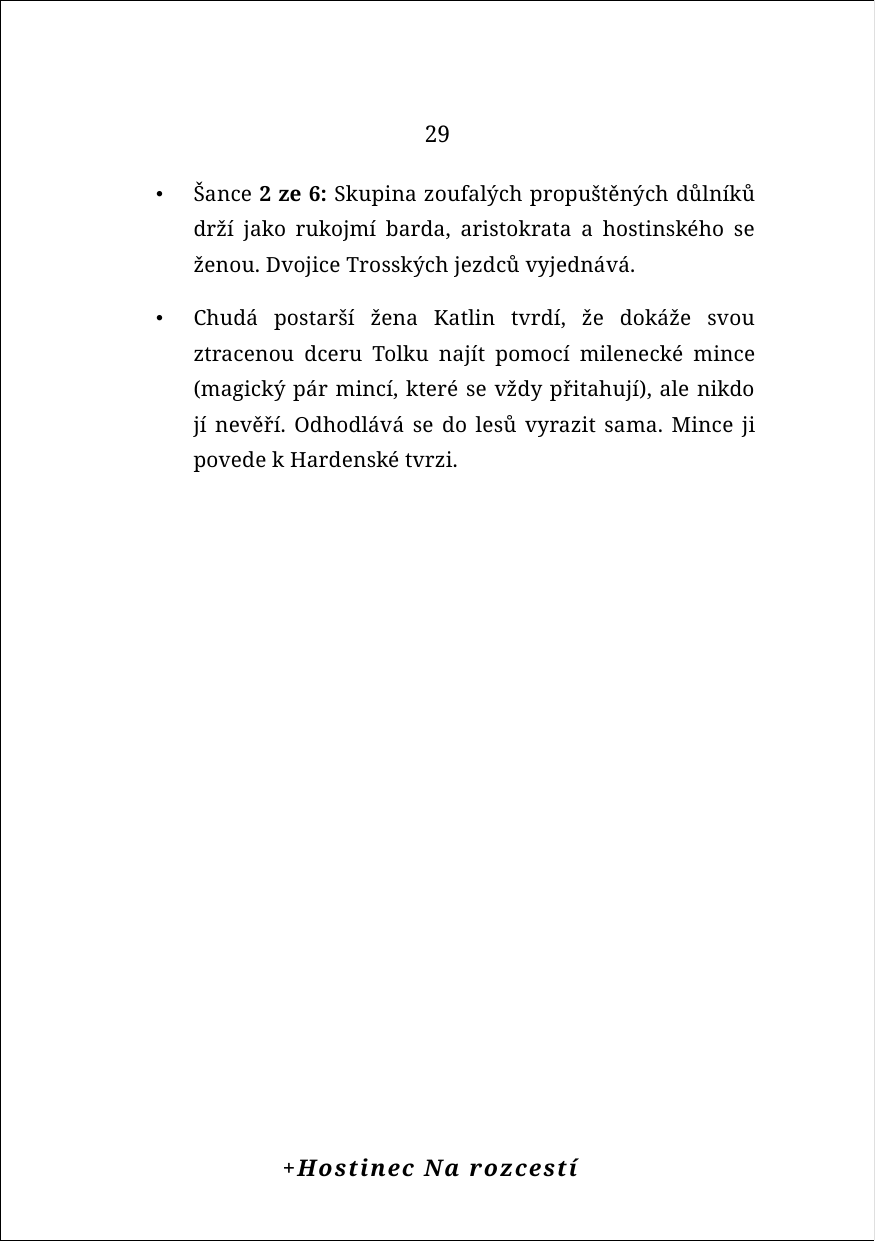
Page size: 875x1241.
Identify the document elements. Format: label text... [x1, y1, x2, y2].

list Šance 2 ze 6: Skupina zoufalých propuštěných důlníků drží jako rukojmí barda, aristokrata a hostinského se ženou. Dvojice Trosských jezdců vyjednává. [156, 179, 756, 278]
list Chudá postarší žena Katlin tvrdí, že dokáže svou ztracenou dceru Tolku najít pomocí milenecké mince (magický pár mincí, které se vždy přitahují), ale nikdo jí nevěří. Odhodlává se do lesů vyrazit sama. Mince ji povede k Hardenské tvrzi. [156, 303, 756, 474]
